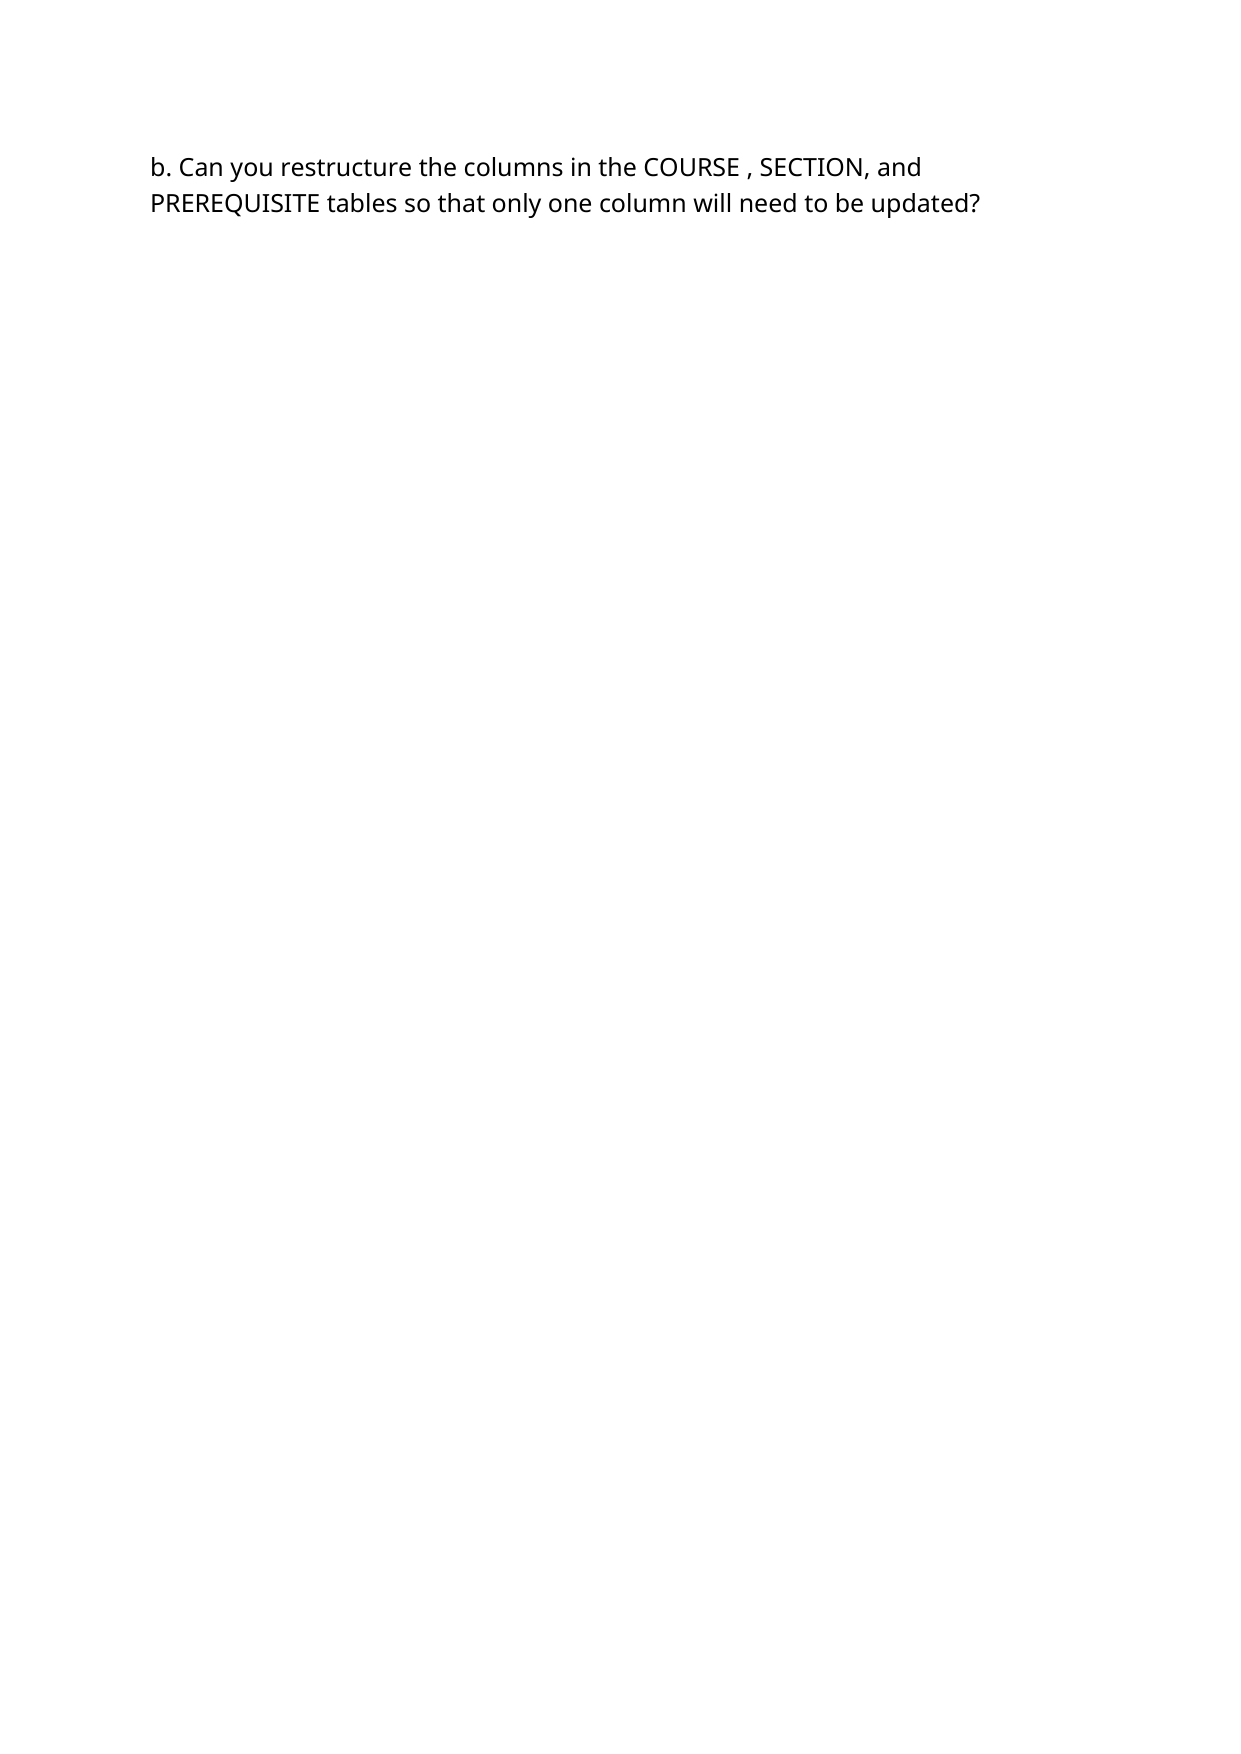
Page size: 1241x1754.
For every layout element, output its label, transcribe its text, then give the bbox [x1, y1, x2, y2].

text PREREQUISITE tables so that only one column will need to be updated? [150, 186, 1091, 220]
text b. Can you restructure the columns in the COURSE , SECTION, and [150, 150, 1091, 184]
